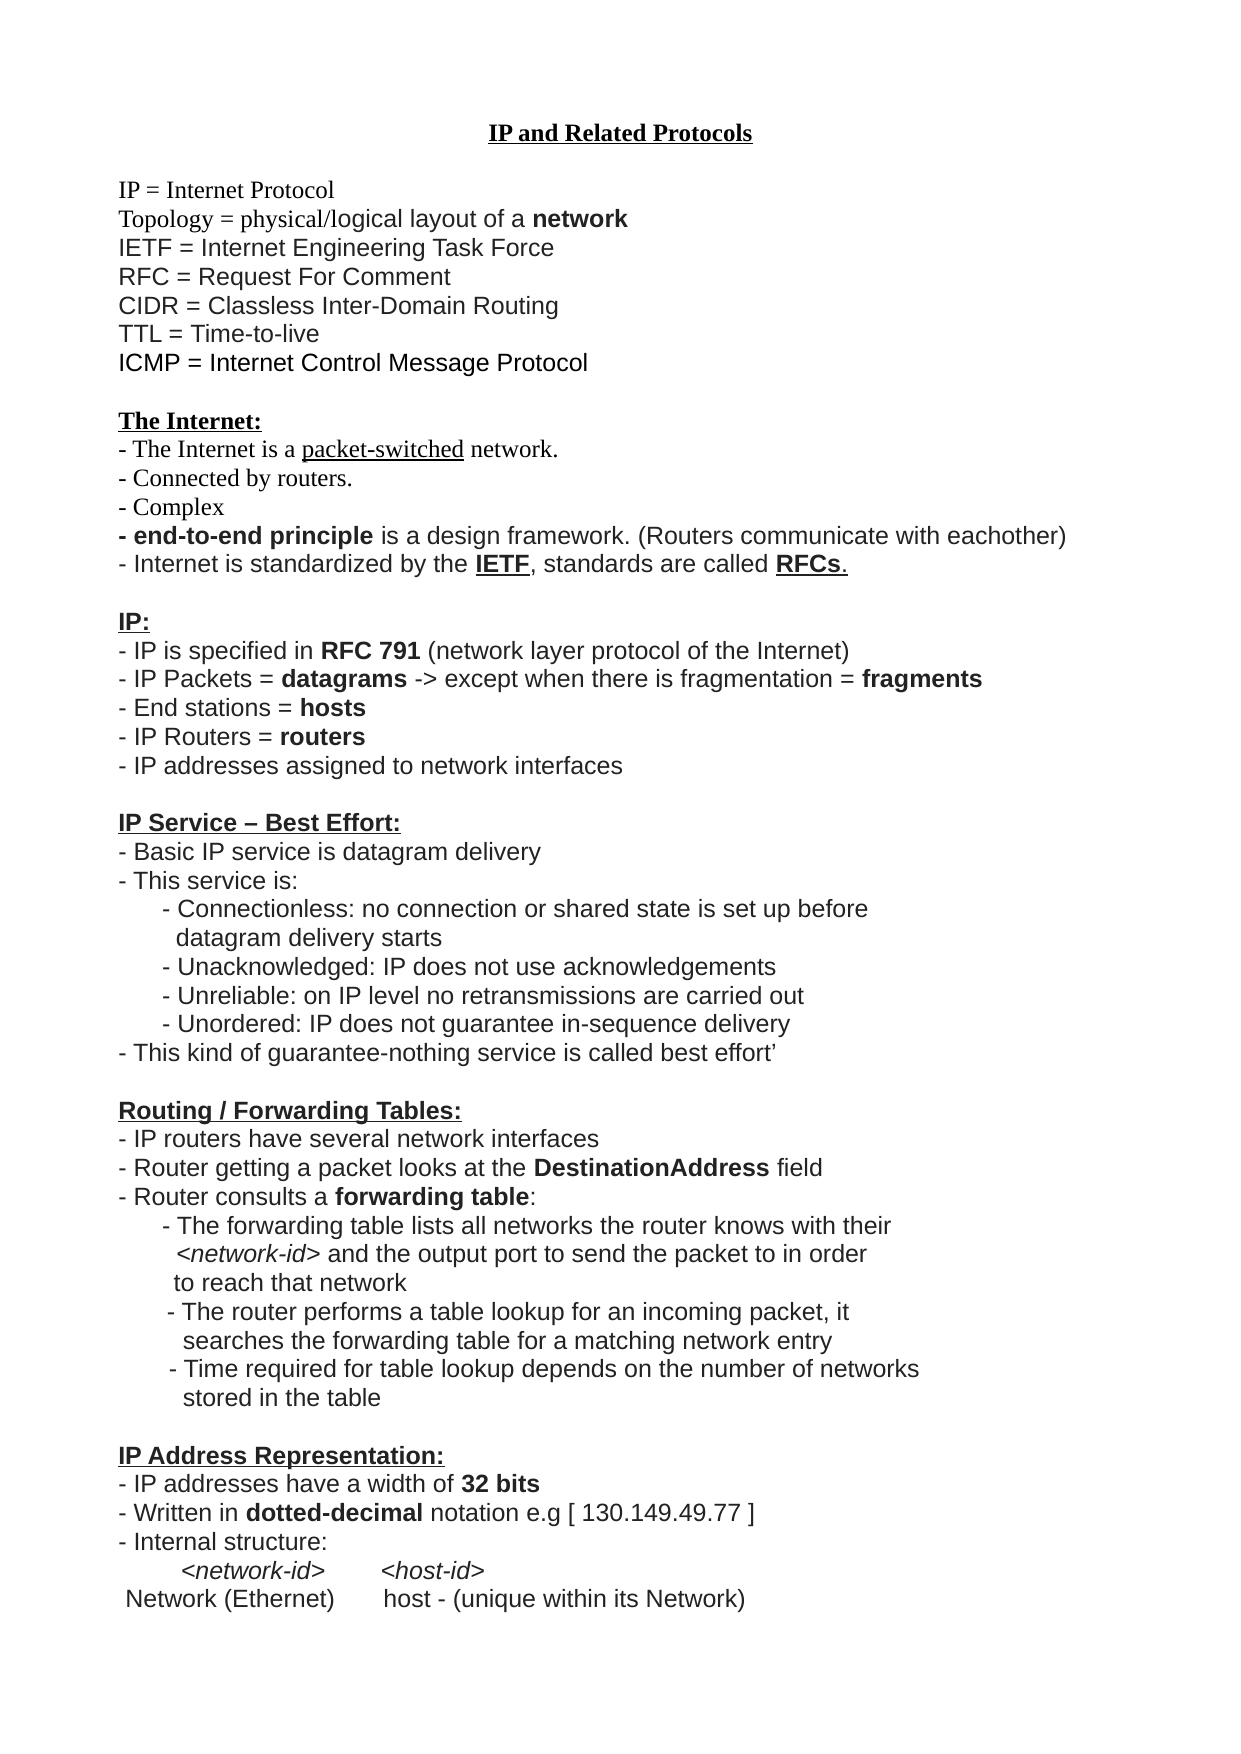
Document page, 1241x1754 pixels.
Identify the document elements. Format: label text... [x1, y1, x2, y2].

text IP and Related Protocols [118, 118, 1122, 147]
text Routing / Forwarding Tables: [118, 1096, 1122, 1124]
text - IP addresses assigned to network interfaces [118, 751, 1122, 779]
text - Connected by routers. [118, 463, 1122, 492]
text - IP Routers = routers [118, 722, 1122, 751]
text searches the forwarding table for a matching network entry [118, 1326, 1122, 1354]
text - end-to-end principle is a design framework. (Routers communicate with eachother) [118, 521, 1122, 549]
text <network-id> and the output port to send the packet to in order [118, 1239, 1122, 1268]
text - The router performs a table lookup for an incoming packet, it [118, 1297, 1122, 1326]
text IP = Internet Protocol [118, 176, 1122, 204]
text IP: [118, 607, 1122, 636]
text - This service is: [118, 866, 1122, 894]
text The Internet: [118, 406, 1122, 434]
text - The forwarding table lists all networks the router knows with their [118, 1211, 1122, 1239]
text - Unacknowledged: IP does not use acknowledgements [118, 952, 1122, 981]
text - Internet is standardized by the IETF, standards are called RFCs. [118, 549, 1122, 578]
text IETF = Internet Engineering Task Force [118, 233, 1122, 262]
text - Connectionless: no connection or shared state is set up before [118, 894, 1122, 923]
text - IP is specified in RFC 791 (network layer protocol of the Internet) [118, 636, 1122, 664]
text to reach that network [118, 1268, 1122, 1297]
text RFC = Request For Comment [118, 262, 1122, 291]
text IP Service – Best Effort: [118, 808, 1122, 837]
text IP Address Representation: [118, 1441, 1122, 1469]
text - IP routers have several network interfaces [118, 1124, 1122, 1153]
text - This kind of guarantee-nothing service is called best effort’ [118, 1038, 1122, 1067]
text - IP addresses have a width of 32 bits [118, 1469, 1122, 1498]
text - Complex [118, 492, 1122, 521]
text Network (Ethernet) host - (unique within its Network) [118, 1584, 1122, 1613]
text - Router consults a forwarding table: [118, 1182, 1122, 1211]
text - IP Packets = datagrams -> except when there is fragmentation = fragments [118, 664, 1122, 693]
text <network-id> <host-id> [118, 1556, 1122, 1584]
text - Basic IP service is datagram delivery [118, 837, 1122, 866]
text Topology = physical/logical layout of a network [118, 204, 1122, 233]
text - The Internet is a packet-switched network. [118, 434, 1122, 463]
text CIDR = Classless Inter-Domain Routing [118, 291, 1122, 319]
text stored in the table [118, 1383, 1122, 1412]
text - Written in dotted-decimal notation e.g [ 130.149.49.77 ] [118, 1498, 1122, 1527]
text - End stations = hosts [118, 693, 1122, 722]
text - Internal structure: [118, 1527, 1122, 1556]
text TTL = Time-to-live [118, 319, 1122, 348]
text - Unreliable: on IP level no retransmissions are carried out [118, 981, 1122, 1009]
text - Unordered: IP does not guarantee in-sequence delivery [118, 1009, 1122, 1038]
text ICMP = Internet Control Message Protocol [118, 348, 1122, 377]
text - Router getting a packet looks at the DestinationAddress field [118, 1153, 1122, 1182]
text - Time required for table lookup depends on the number of networks [118, 1354, 1122, 1383]
text datagram delivery starts [118, 923, 1122, 952]
